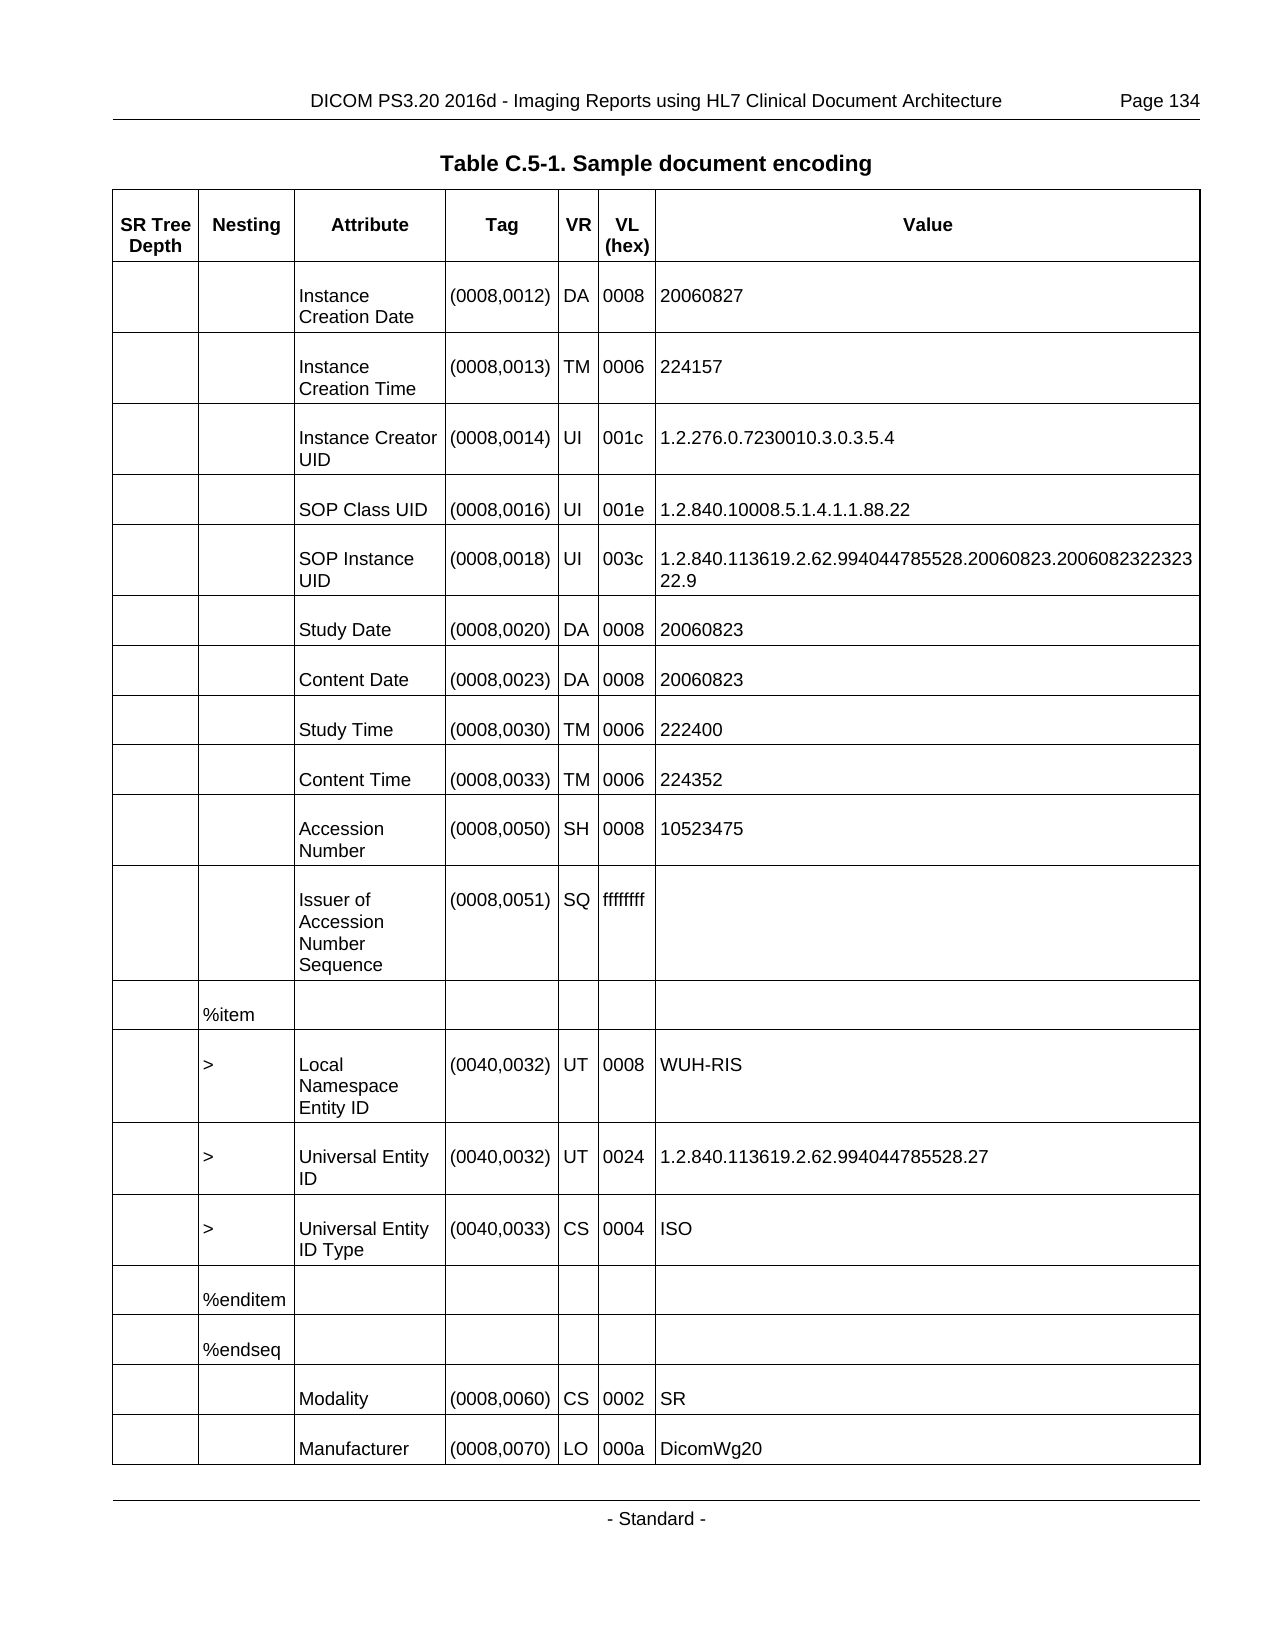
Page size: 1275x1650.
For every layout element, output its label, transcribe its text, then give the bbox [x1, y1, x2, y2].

table_cell Instance Creator UID [295, 404, 445, 474]
table_cell %endseq [199, 1315, 294, 1364]
table_cell 224157 [656, 333, 1199, 403]
table_cell [199, 795, 294, 865]
text Table C.5-1. Sample document encoding [112, 150, 1200, 176]
table_cell [199, 333, 294, 403]
table_cell [199, 475, 294, 524]
table_cell [199, 1415, 294, 1463]
table_cell DicomWg20 [656, 1415, 1199, 1463]
table_cell (0008,0050) [446, 795, 558, 865]
table_cell TM [559, 745, 598, 794]
table_cell (0008,0013) [446, 333, 558, 403]
table_cell [599, 981, 655, 1029]
table_cell SH [559, 795, 598, 865]
table_cell [113, 262, 198, 332]
table_cell > [199, 1123, 294, 1193]
table_cell [559, 1266, 598, 1314]
table_cell [656, 866, 1199, 980]
table_cell Universal Entity ID Type [295, 1195, 445, 1265]
table_cell [559, 981, 598, 1029]
table_cell 20060823 [656, 596, 1199, 645]
table_cell (0008,0018) [446, 525, 558, 595]
table_cell [113, 475, 198, 524]
table_cell Issuer of Accession Number Sequence [295, 866, 445, 980]
table_cell [113, 745, 198, 794]
table_cell Instance Creation Time [295, 333, 445, 403]
table_header Nesting [199, 190, 294, 261]
table_cell [199, 404, 294, 474]
table_cell SOP Class UID [295, 475, 445, 524]
table_cell 0002 [599, 1365, 655, 1414]
table_cell WUH-RIS [656, 1030, 1199, 1122]
table_cell [656, 1315, 1199, 1364]
table_cell (0008,0060) [446, 1365, 558, 1414]
table_cell UI [559, 404, 598, 474]
table_cell [113, 404, 198, 474]
table_cell [113, 333, 198, 403]
table_cell 20060827 [656, 262, 1199, 332]
table_cell Accession Number [295, 795, 445, 865]
table_cell (0008,0014) [446, 404, 558, 474]
table_cell (0008,0033) [446, 745, 558, 794]
table_header Tag [446, 190, 558, 261]
table_cell [199, 745, 294, 794]
table_cell Local Namespace Entity ID [295, 1030, 445, 1122]
table_cell [199, 646, 294, 695]
table_cell 0008 [599, 795, 655, 865]
table_header VL (hex) [599, 190, 655, 261]
table_cell LO [559, 1415, 598, 1463]
table_cell [656, 1266, 1199, 1314]
table_cell [295, 981, 445, 1029]
table_cell 003c [599, 525, 655, 595]
table_cell (0008,0023) [446, 646, 558, 695]
table_cell 0008 [599, 646, 655, 695]
table_cell 1.2.840.113619.2.62.994044785528.20060823.200608232232322.9 [656, 525, 1199, 595]
table_cell [113, 1030, 198, 1122]
table_cell Universal Entity ID [295, 1123, 445, 1193]
table_cell 0004 [599, 1195, 655, 1265]
table_cell [113, 1315, 198, 1364]
table_cell [113, 866, 198, 980]
table_cell 0006 [599, 333, 655, 403]
table_cell 0008 [599, 262, 655, 332]
table_cell [113, 1365, 198, 1414]
table_cell [656, 981, 1199, 1029]
table_cell 1.2.840.10008.5.1.4.1.1.88.22 [656, 475, 1199, 524]
table_cell 000a [599, 1415, 655, 1463]
table_cell CS [559, 1195, 598, 1265]
table_cell TM [559, 696, 598, 744]
table_cell 20060823 [656, 646, 1199, 695]
table_cell [599, 1315, 655, 1364]
table_cell [295, 1266, 445, 1314]
table_cell Study Time [295, 696, 445, 744]
table_cell 0006 [599, 696, 655, 744]
table_cell [113, 696, 198, 744]
table_cell (0008,0012) [446, 262, 558, 332]
table_cell [199, 866, 294, 980]
table_cell (0008,0030) [446, 696, 558, 744]
table_cell UT [559, 1123, 598, 1193]
table_cell 1.2.276.0.7230010.3.0.3.5.4 [656, 404, 1199, 474]
table_cell Study Date [295, 596, 445, 645]
table_cell (0008,0070) [446, 1415, 558, 1463]
table_cell 224352 [656, 745, 1199, 794]
table_cell [295, 1315, 445, 1364]
table_cell ffffffff [599, 866, 655, 980]
table_cell Content Date [295, 646, 445, 695]
table_cell [559, 1315, 598, 1364]
table_cell [113, 795, 198, 865]
table_cell (0040,0032) [446, 1030, 558, 1122]
table_cell [113, 981, 198, 1029]
table_cell DA [559, 646, 598, 695]
table_cell [113, 1266, 198, 1314]
table_cell [199, 596, 294, 645]
table_cell TM [559, 333, 598, 403]
table_header Attribute [295, 190, 445, 261]
table_cell DA [559, 262, 598, 332]
table_cell [599, 1266, 655, 1314]
table_cell 001c [599, 404, 655, 474]
table_cell CS [559, 1365, 598, 1414]
table_cell [113, 596, 198, 645]
table_cell UI [559, 525, 598, 595]
table_cell ISO [656, 1195, 1199, 1265]
table_cell 0024 [599, 1123, 655, 1193]
table_cell %item [199, 981, 294, 1029]
table_cell Instance Creation Date [295, 262, 445, 332]
table_cell SOP Instance UID [295, 525, 445, 595]
table_cell DA [559, 596, 598, 645]
table_header VR [559, 190, 598, 261]
table_cell (0008,0020) [446, 596, 558, 645]
table_cell [446, 981, 558, 1029]
table_cell (0008,0051) [446, 866, 558, 980]
table_cell [113, 646, 198, 695]
table_cell (0040,0033) [446, 1195, 558, 1265]
table_cell [113, 1195, 198, 1265]
table_cell [113, 1415, 198, 1463]
table_cell (0040,0032) [446, 1123, 558, 1193]
table_cell Modality [295, 1365, 445, 1414]
table_cell SR [656, 1365, 1199, 1414]
table_cell [199, 1365, 294, 1414]
table_cell 0008 [599, 596, 655, 645]
table_cell 0008 [599, 1030, 655, 1122]
table_cell [446, 1315, 558, 1364]
table_cell > [199, 1030, 294, 1122]
table_cell 0006 [599, 745, 655, 794]
table_cell %enditem [199, 1266, 294, 1314]
table_cell [113, 1123, 198, 1193]
table_cell [199, 262, 294, 332]
table_cell Manufacturer [295, 1415, 445, 1463]
table_cell 1.2.840.113619.2.62.994044785528.27 [656, 1123, 1199, 1193]
table_cell [446, 1266, 558, 1314]
table_cell 222400 [656, 696, 1199, 744]
table_cell Content Time [295, 745, 445, 794]
table_cell [113, 525, 198, 595]
table_cell > [199, 1195, 294, 1265]
table_cell UI [559, 475, 598, 524]
table_cell [199, 525, 294, 595]
table_header SR Tree Depth [113, 190, 198, 261]
table_cell UT [559, 1030, 598, 1122]
table_cell 10523475 [656, 795, 1199, 865]
table_cell (0008,0016) [446, 475, 558, 524]
table_cell SQ [559, 866, 598, 980]
table_cell [199, 696, 294, 744]
table_cell 001e [599, 475, 655, 524]
table_header Value [656, 190, 1199, 261]
